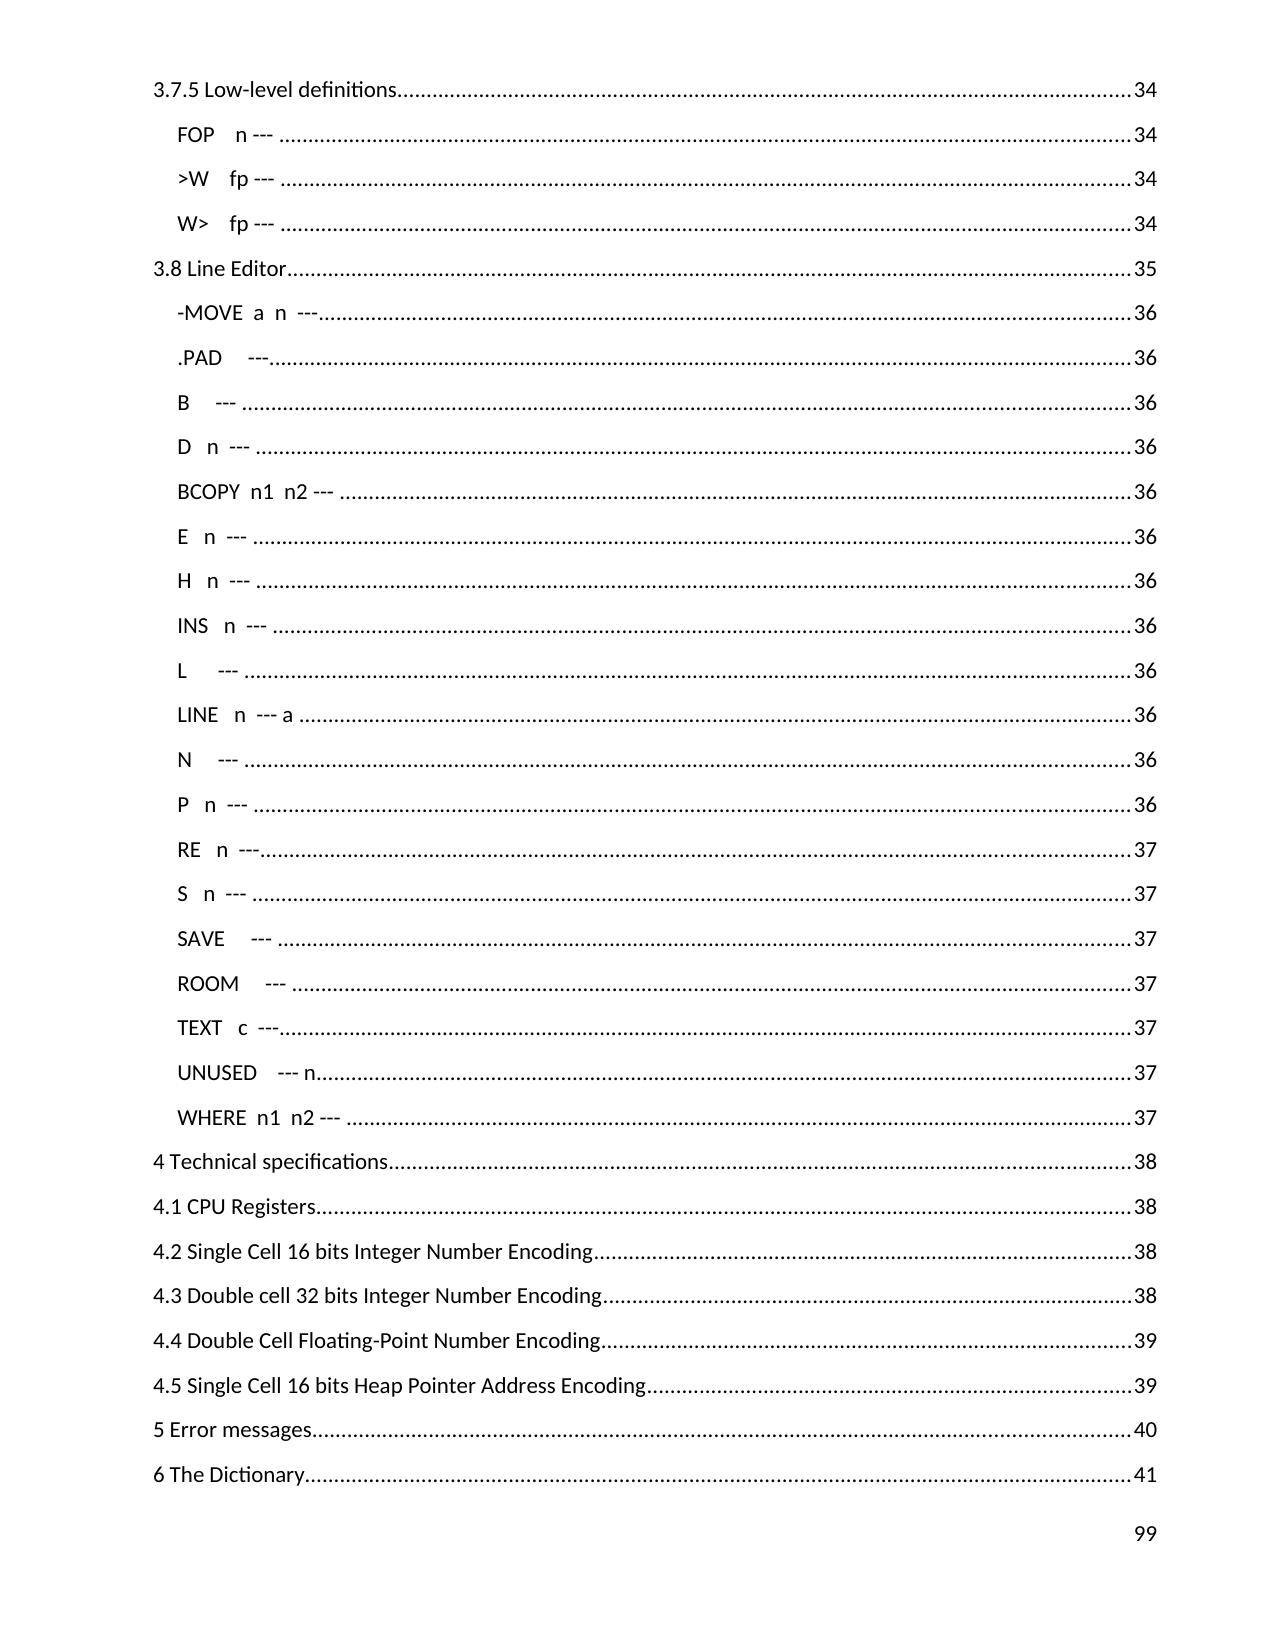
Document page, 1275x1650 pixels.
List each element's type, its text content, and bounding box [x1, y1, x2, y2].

text S n --- 37 [177, 879, 1157, 907]
text LINE n --- a 36 [177, 701, 1157, 729]
text RE n --- 37 [177, 835, 1157, 863]
text 6 The Dictionary 41 [148, 1460, 1157, 1488]
text H n --- 36 [177, 567, 1157, 594]
text E n --- 36 [177, 522, 1157, 550]
text BCOPY n1 n2 --- 36 [177, 477, 1157, 505]
text 3.7.5 Low-level definitions. 34 [148, 75, 1157, 103]
text 4 Technical specifications 38 [148, 1147, 1157, 1176]
text FOP n --- 34 [177, 120, 1157, 148]
text 4.2 Single Cell 16 bits Integer Number Encoding 38 [148, 1237, 1157, 1265]
text >W fp --- 34 [177, 164, 1157, 192]
text -MOVE a n --- 36 [177, 298, 1157, 326]
text 3.8 Line Editor 35 [148, 254, 1157, 282]
text ROOM --- 37 [177, 969, 1157, 997]
text 4.3 Double cell 32 bits Integer Number Encoding 38 [148, 1282, 1157, 1309]
text P n --- 36 [177, 790, 1157, 818]
text SAVE --- 37 [177, 924, 1157, 952]
text 4.4 Double Cell Floating-Point Number Encoding 39 [148, 1326, 1157, 1354]
text 4.1 CPU Registers 38 [148, 1192, 1157, 1220]
text 4.5 Single Cell 16 bits Heap Pointer Address Encoding 39 [148, 1371, 1157, 1399]
text .PAD --- 36 [177, 343, 1157, 371]
text D n --- 36 [177, 432, 1157, 461]
text INS n --- 36 [177, 611, 1157, 639]
text 5 Error messages 40 [148, 1416, 1157, 1444]
text UNUSED --- n 37 [177, 1058, 1157, 1086]
text TEXT c --- 37 [177, 1013, 1157, 1041]
text N --- 36 [177, 745, 1157, 773]
text WHERE n1 n2 --- 37 [177, 1103, 1157, 1131]
text B --- 36 [177, 388, 1157, 416]
text W> fp --- 34 [177, 209, 1157, 237]
text L --- 36 [177, 656, 1157, 684]
